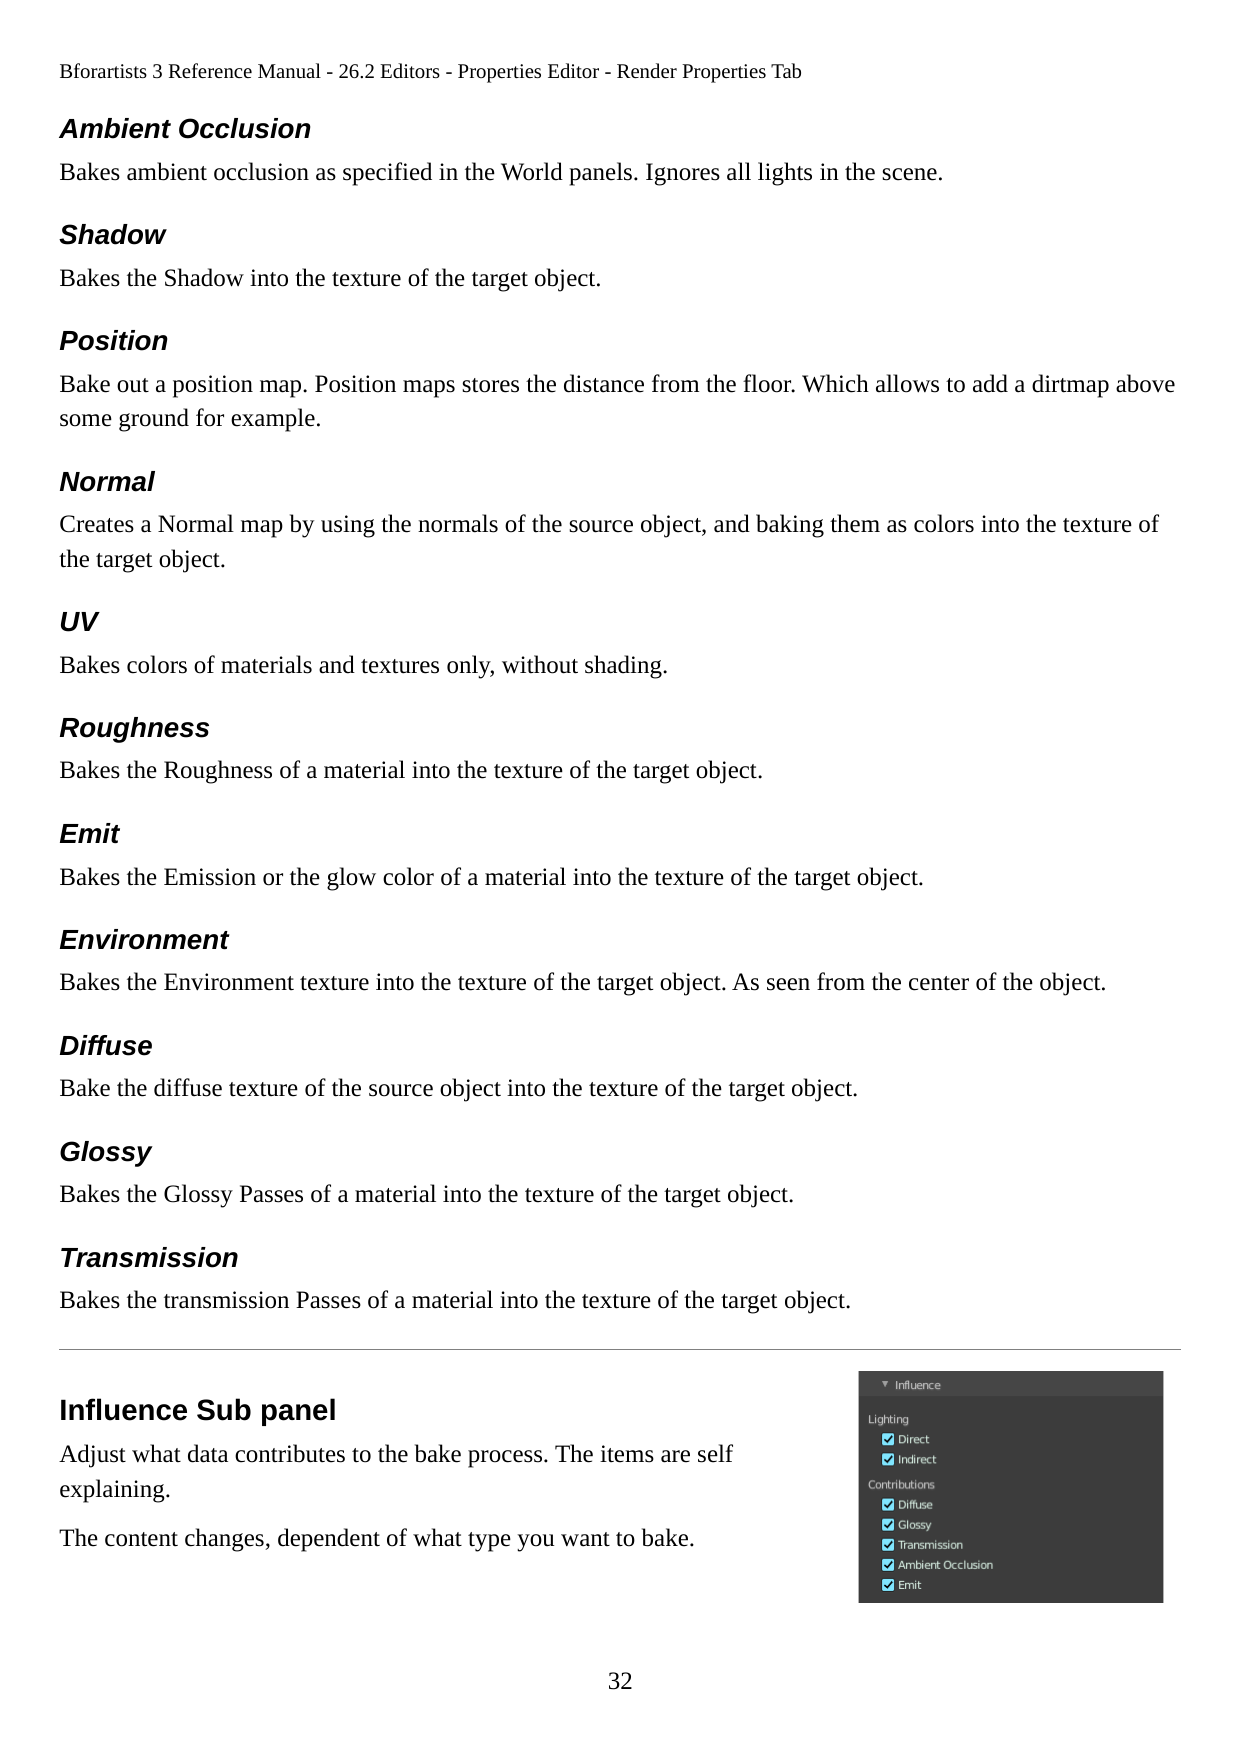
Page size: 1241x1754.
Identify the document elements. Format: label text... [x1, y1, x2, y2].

text The content changes, dependent of what type you want to bake. [59, 1523, 858, 1552]
subtitle Diffuse [59, 1029, 1181, 1061]
text Creates a Normal map by using the normals of the source object, and baking them as colors into the texture of the target object. [59, 509, 1181, 572]
text Bakes the Roughness of a material into the texture of the target object. [59, 756, 1181, 784]
text Adjust what data contributes to the bake process. The items are self explaining. [59, 1439, 858, 1503]
text Bake out a position map. Position maps stores the distance from the floor. Which allows to add a dirtmap above some ground for example. [59, 369, 1181, 432]
text Bakes ambient occlusion as specified in the World panels. Ignores all lights in the scene. [59, 157, 1181, 186]
subtitle Normal [59, 465, 1181, 497]
text Bake the diffuse texture of the source object into the texture of the target object. [59, 1073, 1181, 1102]
subtitle [1164, 1393, 1181, 1427]
subtitle Glossy [59, 1135, 1181, 1167]
subtitle Influence Sub panel [59, 1393, 858, 1427]
text Bakes the Shadow into the texture of the target object. [59, 263, 1181, 292]
text Bakes the transmission Passes of a material into the texture of the target object. [59, 1285, 1181, 1314]
subtitle Shadow [59, 218, 1181, 250]
text Bakes colors of materials and textures only, without shading. [59, 650, 1181, 678]
subtitle UV [59, 605, 1181, 637]
picture [858, 1371, 1164, 1603]
subtitle Emit [59, 817, 1181, 849]
subtitle Transmission [59, 1241, 1181, 1273]
subtitle Roughness [59, 711, 1181, 743]
text Bakes the Glossy Passes of a material into the texture of the target object. [59, 1179, 1181, 1208]
subtitle Ambient Occlusion [59, 113, 1181, 144]
subtitle Position [59, 324, 1181, 356]
text Bakes the Environment texture into the texture of the target object. As seen from the center of the object. [59, 967, 1181, 996]
text Bakes the Emission or the glow color of a material into the texture of the target object. [59, 862, 1181, 890]
subtitle Environment [59, 923, 1181, 955]
